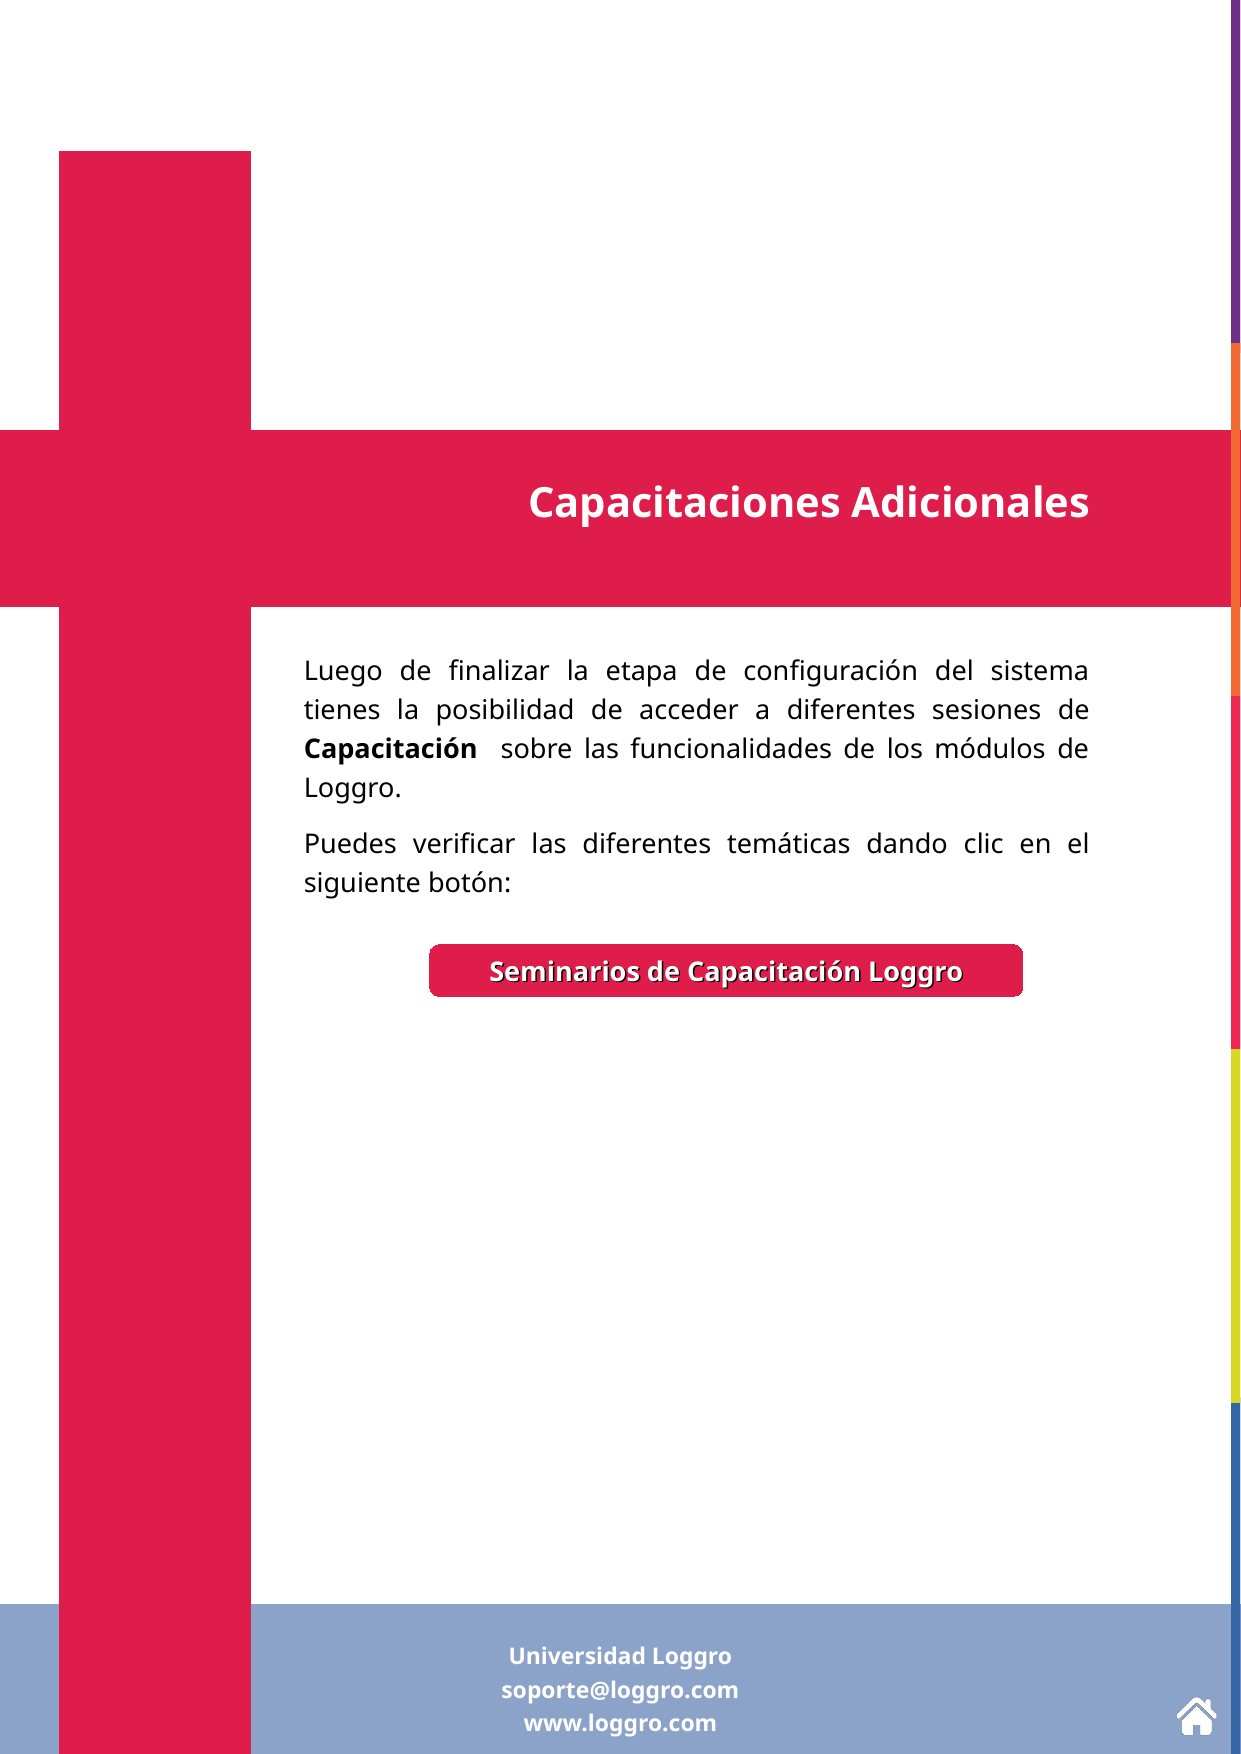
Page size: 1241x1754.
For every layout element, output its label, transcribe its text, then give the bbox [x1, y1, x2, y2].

text Puedes verificar las diferentes temáticas dando clic en el siguiente botón: [303, 825, 1090, 901]
text Luego de finalizar la etapa de configuración del sistema tienes la posibilidad de acceder a diferentes sesiones de Capacitación sobre las funcionalidades de los módulos de Loggro. [303, 652, 1090, 806]
picture [1177, 1696, 1217, 1736]
